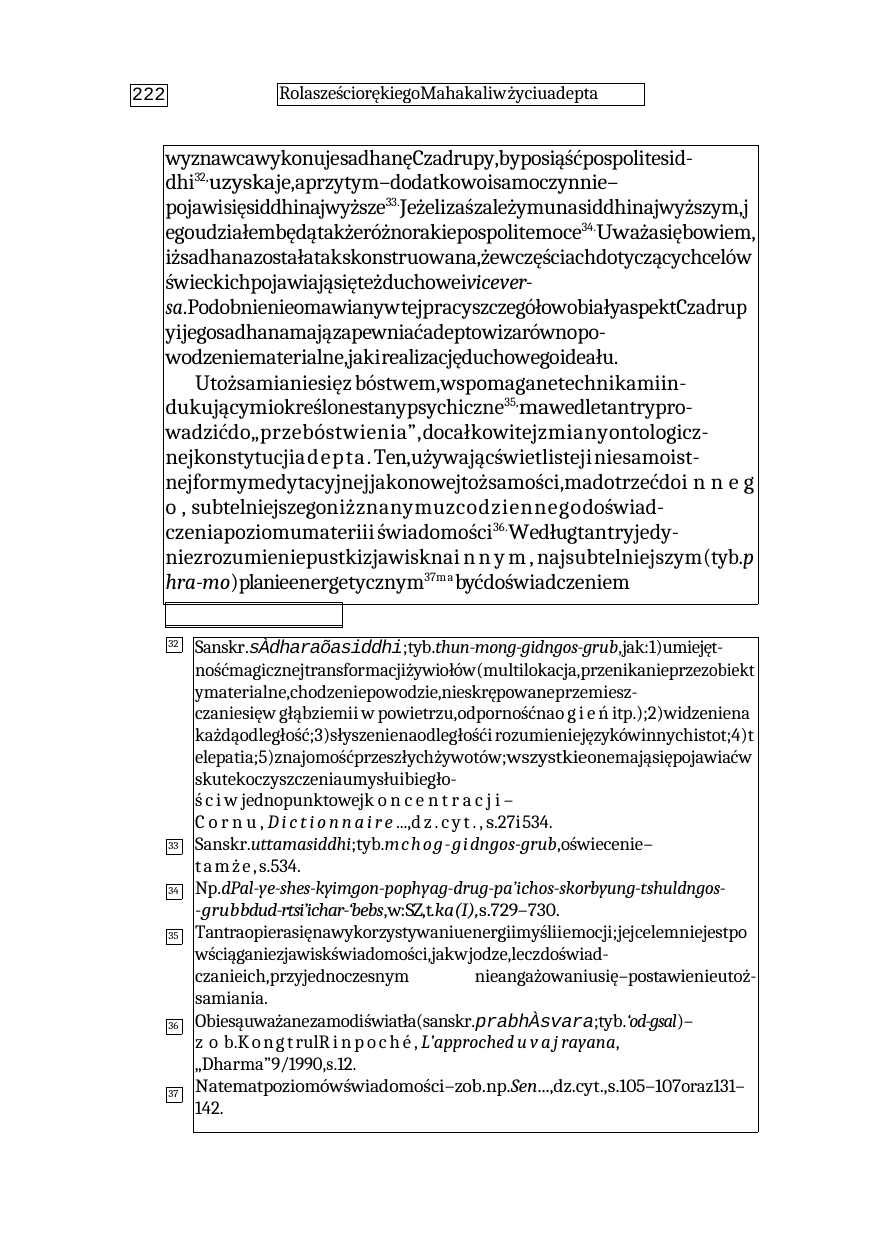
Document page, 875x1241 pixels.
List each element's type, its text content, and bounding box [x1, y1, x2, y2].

text 37 [168, 1088, 182, 1100]
text 35 [168, 930, 182, 942]
text Tantraopierasięnawykorzystywaniuenergiimyśliiemocji;jejcelemniejestpowściąganiezjawiskświadomości,jakwjodze,leczdoświad-czanieich,przyjednoczesnym nieangażowaniusię–postawienieutoż-samiania. [195, 922, 756, 1009]
text 222 [132, 85, 167, 106]
text -grubbdud-rtsi’ichar-‘bebs,w:SZ,t.ka(I),s.729–730. [195, 900, 758, 921]
text 34 [168, 885, 182, 897]
text 33 [168, 840, 182, 852]
text 36 [168, 1020, 182, 1032]
text wyznawcawykonujesadhanęCzadrupy,byposiąśćpospolitesid-dhi32,uzyskaje,aprzytym–dodatkowoisamoczynnie–pojawisięsiddhinajwyższe33.Jeżelizaśzależymunasiddhinajwyższym,jegoudziałembędątakżeróżnorakiepospolitemoce34.Uważasiębowiem,iżsadhanazostałatakskonstruowana,żewczęściachdotyczącychcelówświeckichpojawiająsięteżduchoweivicever-sa.PodobnienieomawianywtejpracyszczegółowobiałyaspektCzadrupyijegosadhanamajązapewniaćadeptowizarównopo-wodzeniematerialne,jakirealizacjęduchowegoideału. [165, 146, 756, 370]
text Natematpoziomówświadomości–zob.np.Sen...,dz.cyt.,s.105–107oraz131–142. [195, 1075, 756, 1119]
text RolasześciorękiegoMahakaliwżyciuadepta [279, 84, 644, 104]
text Np.dPal-ye-shes-kyimgon-pophyag-drug-pa’ichos-skorbyung-tshuldngos- [195, 878, 758, 899]
text 32 [168, 638, 182, 650]
text Obiesąuważanezamodiświatła(sanskr.prabhÀsvara;tyb.‘od-gsal)–zob.KongtrulRinpoché,L’approcheduvajrayana,„Dharma”9/1990,s.12. [195, 1010, 756, 1075]
text Utożsamianiesięzbóstwem,wspomaganetechnikamiin-dukującymiokreślonestanypsychiczne35,mawedletantrypro-wadzićdo„przebóstwienia”,docałkowitejzmianyontologicz-nejkonstytucjiadepta.Ten,używającświetlistejiniesamoist-nejformymedytacyjnejjakonowejtożsamości,madotrzećdoinnego,subtelniejszegoniżznanymuzcodziennegodoświad-czeniapoziomumateriiiświadomości36.Wedługtantryjedy-niezrozumieniepustkizjawisknainnym,najsubtelniejszym(tyb.phra-mo)planieenergetycznym37mabyćdoświadczeniem [165, 370, 756, 595]
text Sanskr.sÀdharaõasiddhi;tyb.thun-mong-gidngos-grub,jak:1)umiejęt-nośćmagicznejtransformacjiżywiołów(multilokacja,przenikanieprzezobiektymaterialne,chodzeniepowodzie,nieskrępowaneprzemiesz-czaniesięwgłąbziemiiwpowietrzu,odpornośćnaogieńitp.);2)widzenienakażdąodległość;3)słyszenienaodległośćirozumieniejęzykówinnychistot;4)telepatia;5)znajomośćprzeszłychżywotów;wszystkieonemająsiępojawiaćwskutekoczyszczeniaumysłuibiegło-ściwjednopunktowejkoncentracji–Cornu,Dictionnaire...,dz.cyt.,s.27i534. [195, 638, 756, 833]
text Sanskr.uttamasiddhi;tyb.mchog-gidngos-grub,oświecenie–tamże,s.534. [195, 834, 756, 877]
